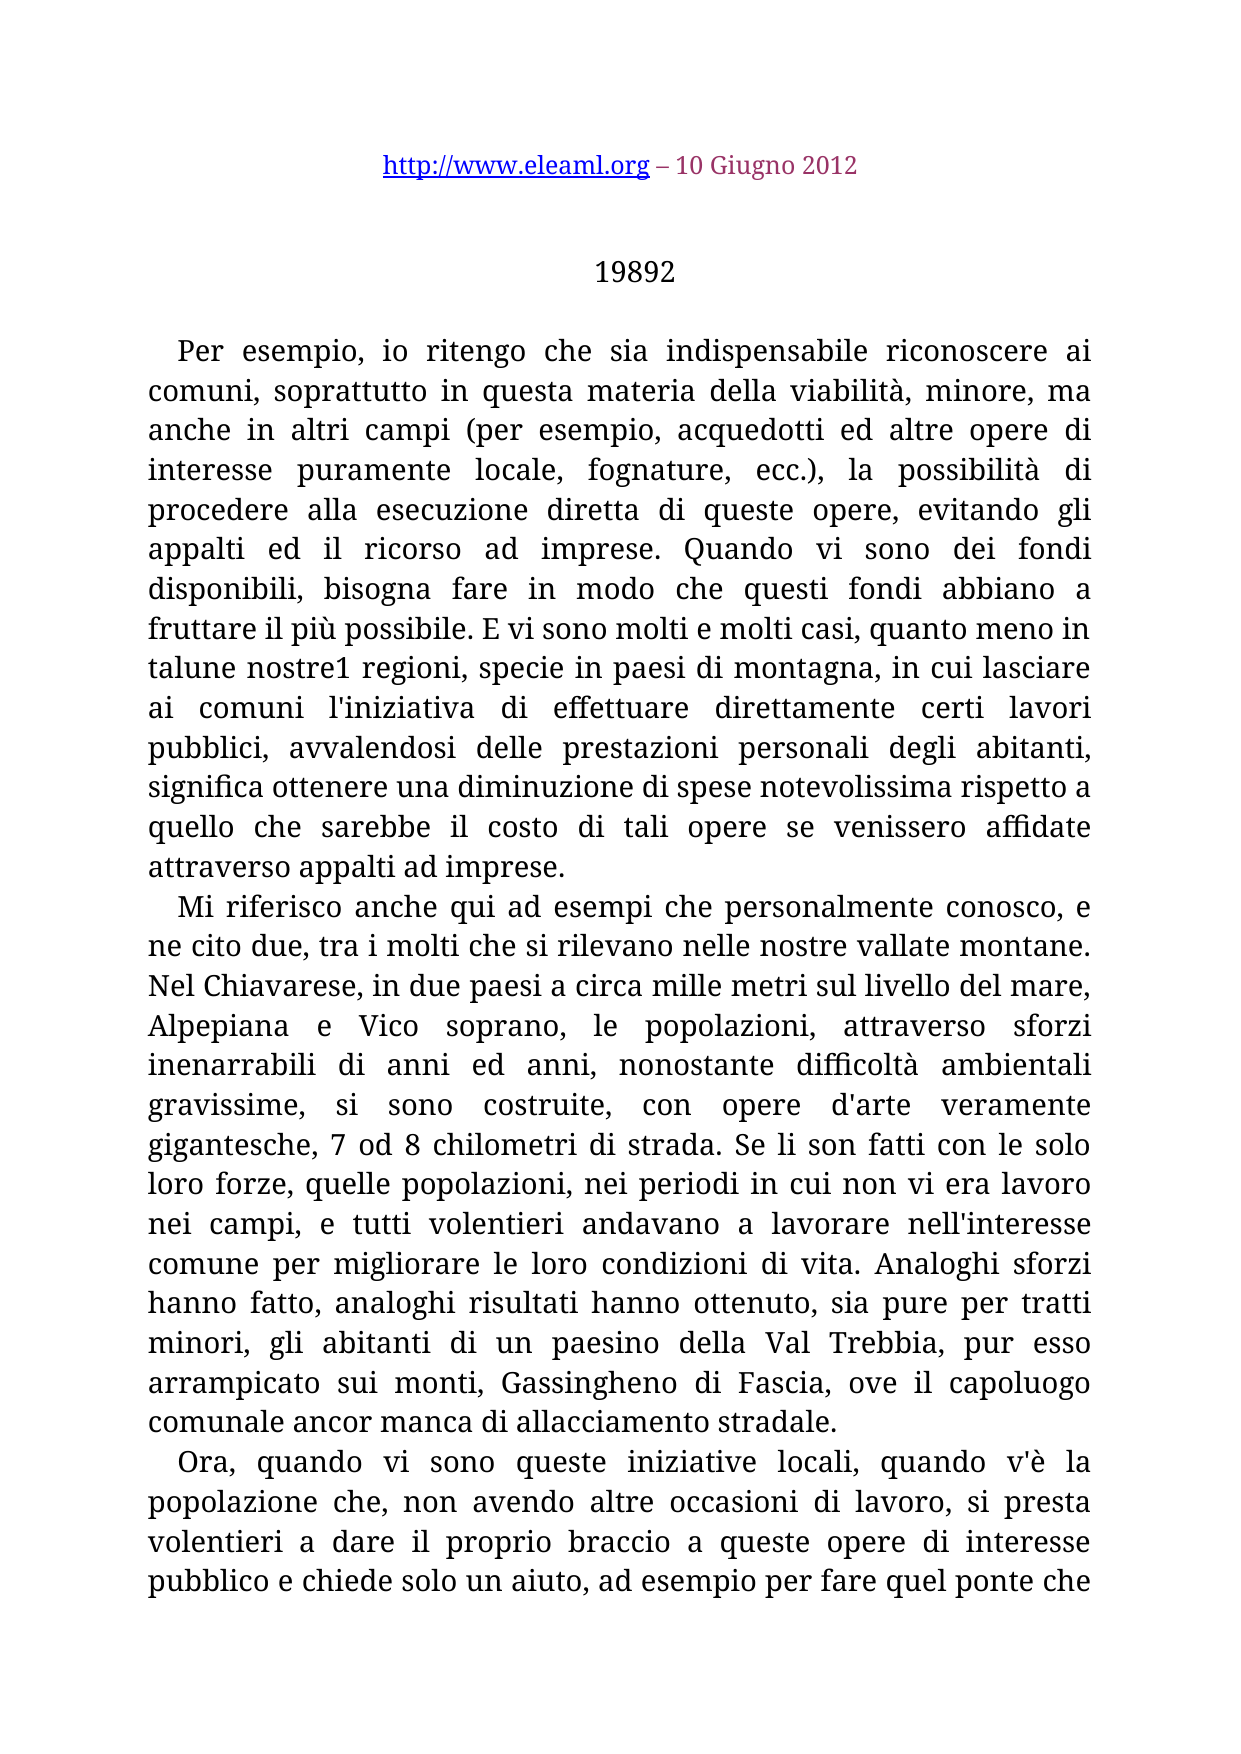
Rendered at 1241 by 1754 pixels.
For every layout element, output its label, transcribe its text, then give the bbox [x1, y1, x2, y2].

text 19892 [148, 251, 1093, 291]
text Per esempio, io ritengo che sia indispensabile riconoscere ai comuni, soprattutto in questa materia della viabilità, minore, ma anche in altri campi (per esempio, acquedotti ed altre opere di interesse puramente locale, fognature, ecc.), la possibilità di procedere alla esecuzione diretta di queste opere, evitando gli appalti ed il ricorso ad imprese. Quando vi sono dei fondi disponibili, bisogna fare in modo che questi fondi abbiano a fruttare il più possibile. E vi sono molti e molti casi, quanto meno in talune nostre1 regioni, specie in paesi di montagna, in cui lasciare ai comuni l'iniziativa di effettuare direttamente certi lavori pubblici, avvalendosi delle prestazioni personali degli abitanti, significa ottenere una diminuzione di spese notevolissima rispetto a quello che sarebbe il costo di tali opere se venissero affidate attraverso appalti ad imprese. [148, 330, 1093, 886]
text Ora, quando vi sono queste iniziative locali, quando v'è la popolazione che, non avendo altre occasioni di lavoro, si presta volentieri a dare il proprio braccio a queste opere di interesse pubblico e chiede solo un aiuto, ad esempio per fare quel ponte che [148, 1441, 1093, 1600]
text Mi riferisco anche qui ad esempi che personalmente conosco, e ne cito due, tra i molti che si rilevano nelle nostre vallate montane. Nel Chiavarese, in due paesi a circa mille metri sul livello del mare, Alpepiana e Vico soprano, le popolazioni, attraverso sforzi inenarrabili di anni ed anni, nonostante difficoltà ambientali gravissime, si sono costruite, con opere d'arte veramente gigantesche, 7 od 8 chilometri di strada. Se li son fatti con le solo loro forze, quelle popolazioni, nei periodi in cui non vi era lavoro nei campi, e tutti volentieri andavano a lavorare nell'interesse comune per migliorare le loro condizioni di vita. Analoghi sforzi hanno fatto, analoghi risultati hanno ottenuto, sia pure per tratti minori, gli abitanti di un paesino della Val Trebbia, pur esso arrampicato sui monti, Gassingheno di Fascia, ove il capoluogo comunale ancor manca di allacciamento stradale. [148, 886, 1093, 1441]
